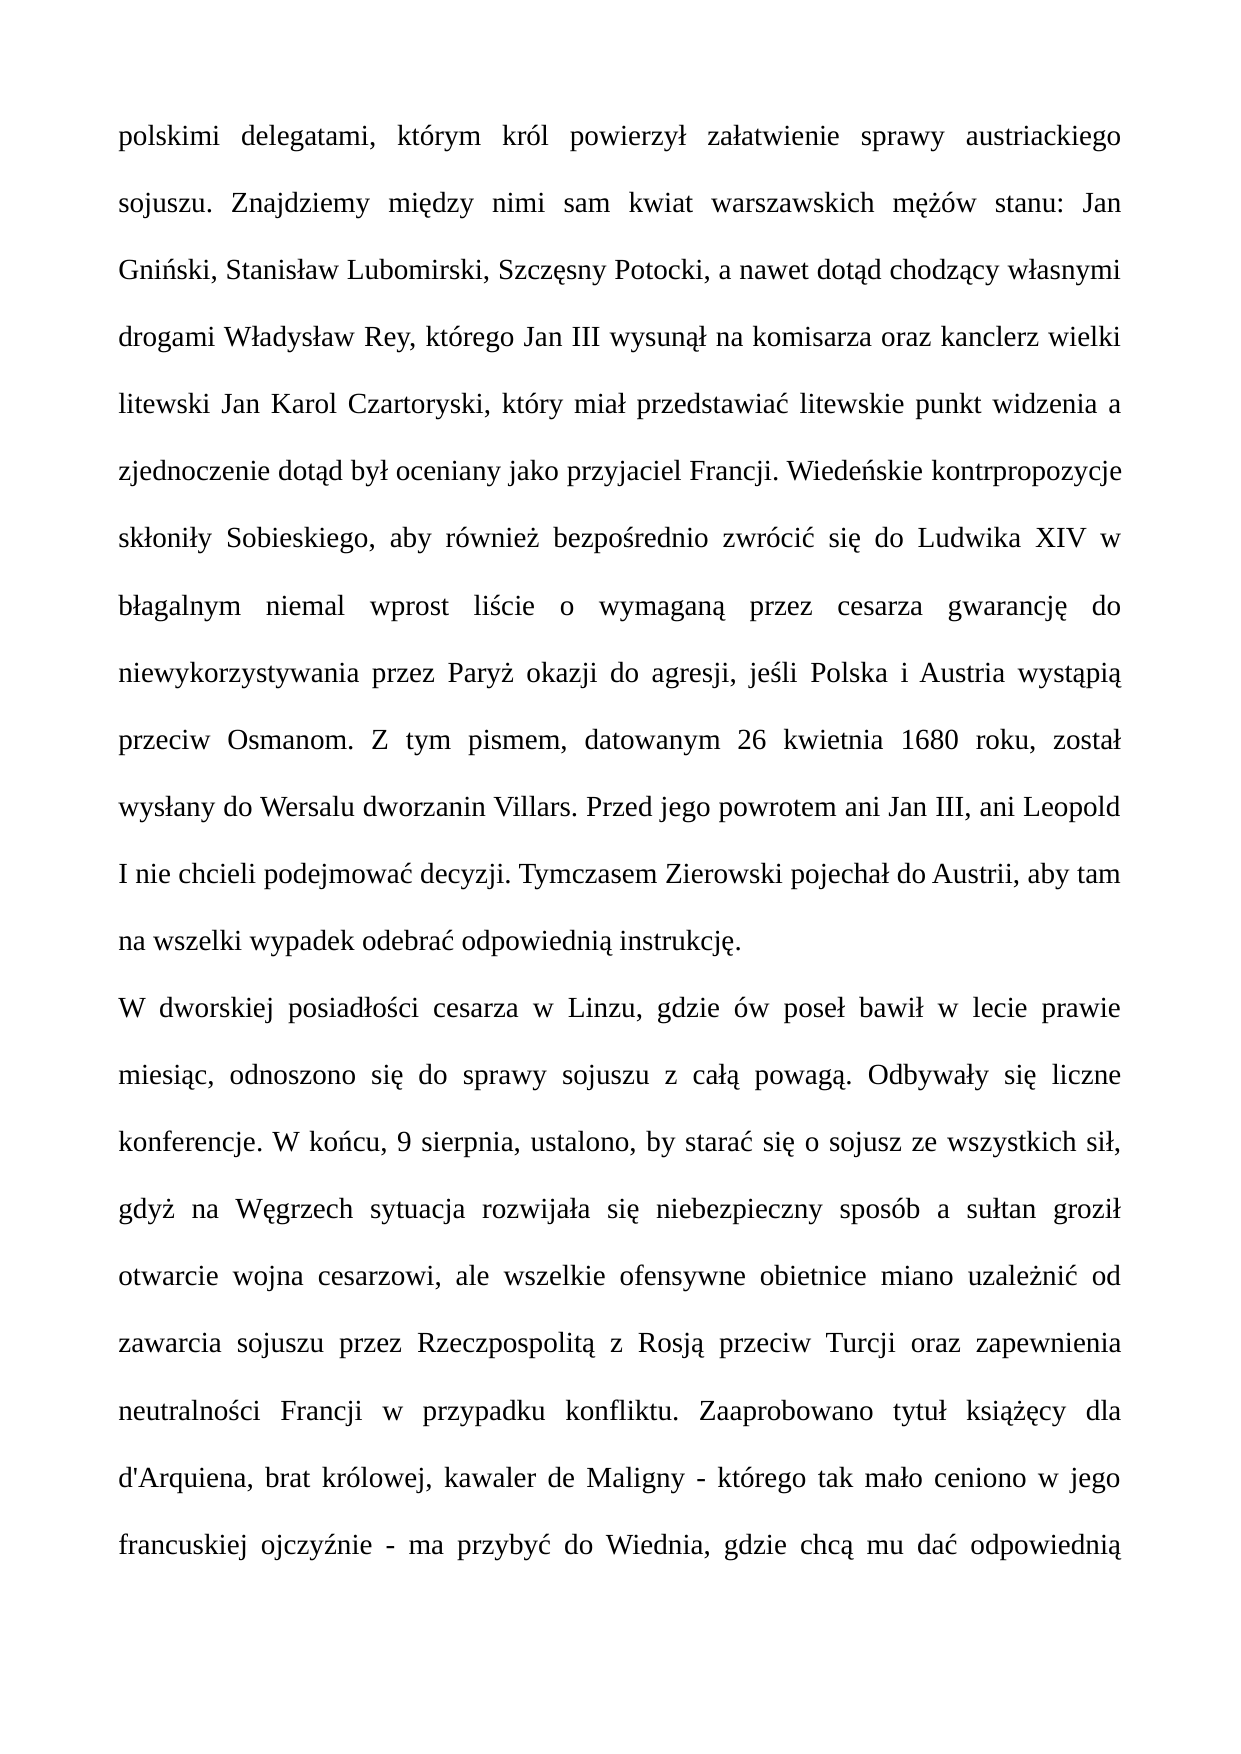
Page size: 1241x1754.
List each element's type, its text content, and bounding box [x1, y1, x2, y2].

text W dworskiej posiadłości cesarza w Linzu, gdzie ów poseł bawił w lecie prawie miesiąc, odnoszono się do sprawy sojuszu z całą powagą. Odbywały się liczne konferencje. W końcu, 9 sierpnia, ustalono, by starać się o sojusz ze wszystkich sił, gdyż na Węgrzech sytuacja rozwijała się niebezpieczny sposób a sułtan groził otwarcie wojna cesarzowi, ale wszelkie ofensywne obietnice miano uzależnić od zawarcia sojuszu przez Rzeczpospolitą z Rosją przeciw Turcji oraz zapewnienia neutralności Francji w przypadku konfliktu. Zaaprobowano tytuł książęcy dla d'Arquiena, brat królowej, kawaler de Maligny - którego tak mało ceniono w jego francuskiej ojczyźnie - ma przybyć do Wiednia, gdzie chcą mu dać odpowiednią [118, 990, 1122, 1560]
text polskimi delegatami, którym król powierzył załatwienie sprawy austriackiego sojuszu. Znajdziemy między nimi sam kwiat warszawskich mężów stanu: Jan Gniński, Stanisław Lubomirski, Szczęsny Potocki, a nawet dotąd chodzący własnymi drogami Władysław Rey, którego Jan III wysunął na komisarza oraz kanclerz wielki litewski Jan Karol Czartoryski, który miał przedstawiać litewskie punkt widzenia a zjednoczenie dotąd był oceniany jako przyjaciel Francji. Wiedeńskie kontrpropozycje skłoniły Sobieskiego, aby również bezpośrednio zwrócić się do Ludwika XIV w błagalnym niemal wprost liście o wymaganą przez cesarza gwarancję do niewykorzystywania przez Paryż okazji do agresji, jeśli Polska i Austria wystąpią przeciw Osmanom. Z tym pismem, datowanym 26 kwietnia 1680 roku, został wysłany do Wersalu dworzanin Villars. Przed jego powrotem ani Jan III, ani Leopold I nie chcieli podejmować decyzji. Tymczasem Zierowski pojechał do Austrii, aby tam na wszelki wypadek odebrać odpowiednią instrukcję. [118, 118, 1122, 957]
